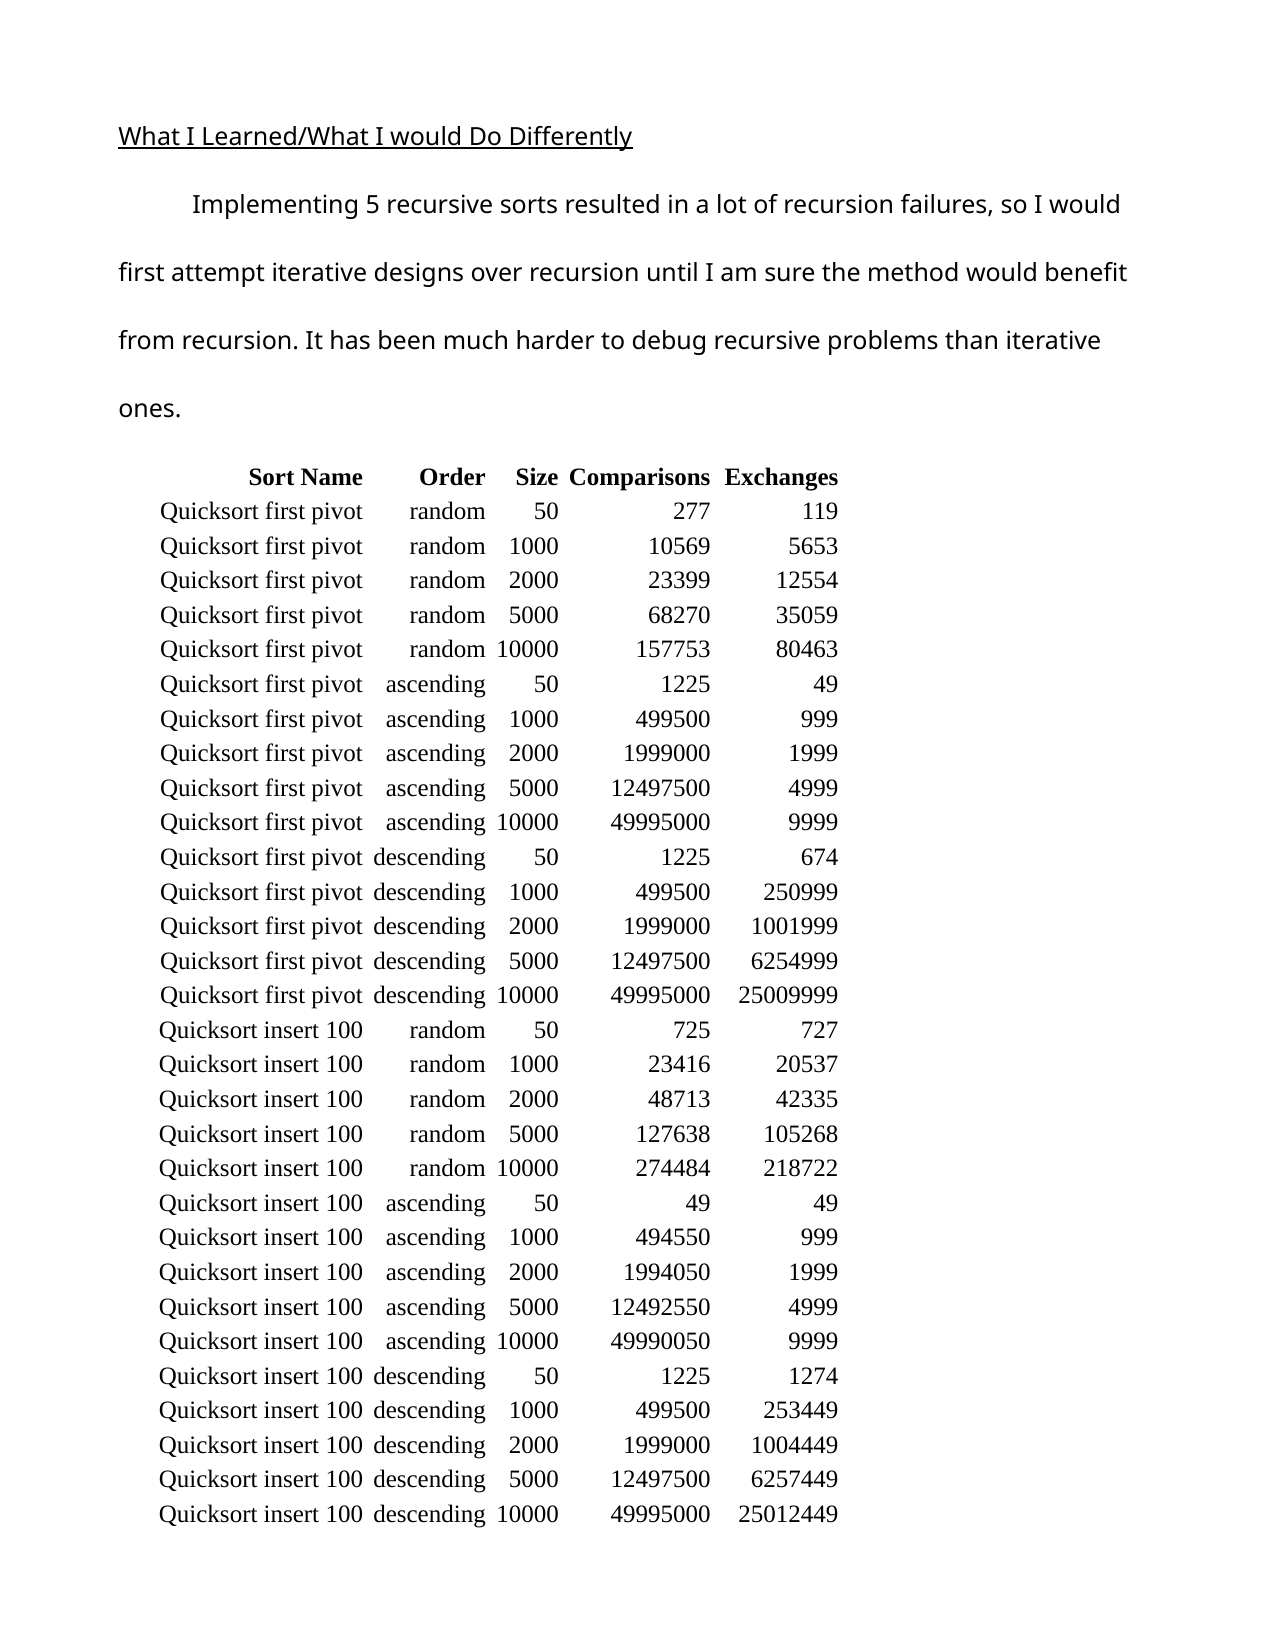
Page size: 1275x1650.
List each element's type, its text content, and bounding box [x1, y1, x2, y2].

table_cell 49990050 [561, 1323, 713, 1358]
table_cell descending [366, 908, 488, 943]
table_cell 2000 [489, 735, 561, 770]
table_cell 1999 [713, 1254, 841, 1289]
table_cell Quicksort insert 100 [118, 1220, 366, 1254]
table_cell 494550 [561, 1220, 713, 1254]
table_cell 35059 [713, 597, 841, 632]
table_cell 5000 [489, 1116, 561, 1150]
table_cell 5000 [489, 770, 561, 804]
table_cell 218722 [713, 1150, 841, 1185]
table_cell random [366, 632, 488, 666]
table_cell 499500 [561, 701, 713, 735]
table_cell 1999000 [561, 1427, 713, 1462]
table_cell Quicksort first pivot [118, 839, 366, 874]
table_cell 12554 [713, 563, 841, 597]
table_cell 1004449 [713, 1427, 841, 1462]
table_cell ascending [366, 1254, 488, 1289]
table_cell 49995000 [561, 805, 713, 839]
table_cell 12492550 [561, 1289, 713, 1323]
table_cell Quicksort insert 100 [118, 1462, 366, 1496]
table_cell Quicksort first pivot [118, 770, 366, 804]
table_cell 48713 [561, 1081, 713, 1116]
text Implementing 5 recursive sorts resulted in a lot of recursion failures, so I would first attempt iterative designs over recursion until I am sure the method would benefit from recursion. It has been much harder to debug recursive problems than iterative ones. [118, 186, 1157, 425]
table_cell random [366, 563, 488, 597]
table_cell Quicksort insert 100 [118, 1012, 366, 1047]
table_cell 1994050 [561, 1254, 713, 1289]
table_cell 50 [489, 666, 561, 701]
table_cell 499500 [561, 874, 713, 908]
table_cell 50 [489, 1185, 561, 1219]
table_cell 1999000 [561, 908, 713, 943]
table_cell 12497500 [561, 943, 713, 977]
table_cell descending [366, 1496, 488, 1531]
table_cell 674 [713, 839, 841, 874]
table_cell 25012449 [713, 1496, 841, 1531]
table_cell 1000 [489, 1047, 561, 1081]
table_cell descending [366, 943, 488, 977]
table_cell 10000 [489, 1496, 561, 1531]
table_cell ascending [366, 735, 488, 770]
table_cell Quicksort first pivot [118, 701, 366, 735]
table_cell 2000 [489, 908, 561, 943]
table_cell 2000 [489, 563, 561, 597]
table_cell ascending [366, 1220, 488, 1254]
table_cell 20537 [713, 1047, 841, 1081]
table_cell Quicksort insert 100 [118, 1427, 366, 1462]
table_cell 1225 [561, 666, 713, 701]
table_cell Quicksort insert 100 [118, 1150, 366, 1185]
table_cell descending [366, 839, 488, 874]
table_cell random [366, 528, 488, 562]
table_cell Quicksort insert 100 [118, 1289, 366, 1323]
table_cell 10000 [489, 1150, 561, 1185]
table_cell 5653 [713, 528, 841, 562]
table_cell 250999 [713, 874, 841, 908]
table_cell 5000 [489, 597, 561, 632]
table_cell 277 [561, 493, 713, 528]
table_cell Quicksort insert 100 [118, 1358, 366, 1392]
table_cell Quicksort first pivot [118, 666, 366, 701]
table_cell 1225 [561, 839, 713, 874]
table_cell 23416 [561, 1047, 713, 1081]
table_cell 5000 [489, 1289, 561, 1323]
table_cell 725 [561, 1012, 713, 1047]
table_cell 727 [713, 1012, 841, 1047]
table_cell descending [366, 1393, 488, 1427]
table_cell random [366, 1012, 488, 1047]
table_cell Quicksort insert 100 [118, 1081, 366, 1116]
table_cell 274484 [561, 1150, 713, 1185]
table_cell 1225 [561, 1358, 713, 1392]
table_cell 5000 [489, 1462, 561, 1496]
table_cell ascending [366, 1323, 488, 1358]
table_cell Quicksort first pivot [118, 563, 366, 597]
table_cell ascending [366, 770, 488, 804]
table_cell 105268 [713, 1116, 841, 1150]
table_cell 10000 [489, 632, 561, 666]
table_cell 9999 [713, 1323, 841, 1358]
table_cell Quicksort insert 100 [118, 1047, 366, 1081]
table_header Size [489, 459, 561, 493]
table_cell 253449 [713, 1393, 841, 1427]
table_cell random [366, 1081, 488, 1116]
table_cell Quicksort insert 100 [118, 1116, 366, 1150]
table_cell 49995000 [561, 1496, 713, 1531]
table_cell random [366, 1150, 488, 1185]
table_cell Quicksort first pivot [118, 632, 366, 666]
table_cell 49 [713, 1185, 841, 1219]
table_cell 2000 [489, 1254, 561, 1289]
table_header Comparisons [561, 459, 713, 493]
table_cell ascending [366, 1185, 488, 1219]
table_cell descending [366, 978, 488, 1012]
table_cell Quicksort first pivot [118, 493, 366, 528]
table_cell Quicksort first pivot [118, 908, 366, 943]
table_cell Quicksort insert 100 [118, 1323, 366, 1358]
table_cell Quicksort first pivot [118, 528, 366, 562]
table_cell ascending [366, 666, 488, 701]
table_cell 1999 [713, 735, 841, 770]
table_cell 6257449 [713, 1462, 841, 1496]
table_cell Quicksort first pivot [118, 943, 366, 977]
table_cell 23399 [561, 563, 713, 597]
table_cell descending [366, 1427, 488, 1462]
table_cell ascending [366, 701, 488, 735]
table_cell 499500 [561, 1393, 713, 1427]
table_cell 50 [489, 839, 561, 874]
table_cell 999 [713, 701, 841, 735]
table_cell 10000 [489, 805, 561, 839]
table_cell Quicksort first pivot [118, 978, 366, 1012]
table_cell random [366, 493, 488, 528]
table_cell 25009999 [713, 978, 841, 1012]
table_cell 1000 [489, 701, 561, 735]
table_cell descending [366, 1358, 488, 1392]
table_cell Quicksort insert 100 [118, 1393, 366, 1427]
table_cell 10569 [561, 528, 713, 562]
table_cell 157753 [561, 632, 713, 666]
table_cell random [366, 1047, 488, 1081]
table_cell 50 [489, 1358, 561, 1392]
table_cell Quicksort first pivot [118, 874, 366, 908]
table_cell 6254999 [713, 943, 841, 977]
table_cell 999 [713, 1220, 841, 1254]
table_cell 12497500 [561, 770, 713, 804]
table_cell 1999000 [561, 735, 713, 770]
table_cell 2000 [489, 1427, 561, 1462]
table_cell 12497500 [561, 1462, 713, 1496]
table_cell 4999 [713, 770, 841, 804]
table_cell ascending [366, 805, 488, 839]
table_cell ascending [366, 1289, 488, 1323]
table_cell Quicksort insert 100 [118, 1254, 366, 1289]
table_cell 42335 [713, 1081, 841, 1116]
table_cell 4999 [713, 1289, 841, 1323]
table_cell Quicksort first pivot [118, 735, 366, 770]
table_cell 50 [489, 1012, 561, 1047]
table_header Exchanges [713, 459, 841, 493]
table_cell 119 [713, 493, 841, 528]
table_cell 49 [713, 666, 841, 701]
table_cell descending [366, 874, 488, 908]
table_cell 5000 [489, 943, 561, 977]
table_cell Quicksort first pivot [118, 597, 366, 632]
table_cell Quicksort insert 100 [118, 1496, 366, 1531]
table_cell 1001999 [713, 908, 841, 943]
table_cell descending [366, 1462, 488, 1496]
table_cell 49995000 [561, 978, 713, 1012]
table_cell 50 [489, 493, 561, 528]
table_cell random [366, 597, 488, 632]
table_cell random [366, 1116, 488, 1150]
table_cell 80463 [713, 632, 841, 666]
table_cell Quicksort first pivot [118, 805, 366, 839]
table_header Sort Name [118, 459, 366, 493]
table_header Order [366, 459, 488, 493]
table_cell 1000 [489, 528, 561, 562]
table_cell Quicksort insert 100 [118, 1185, 366, 1219]
table_cell 10000 [489, 1323, 561, 1358]
table_cell 2000 [489, 1081, 561, 1116]
table_cell 49 [561, 1185, 713, 1219]
table_cell 1000 [489, 1220, 561, 1254]
table_cell 1000 [489, 874, 561, 908]
table_cell 1274 [713, 1358, 841, 1392]
table_cell 1000 [489, 1393, 561, 1427]
table_cell 127638 [561, 1116, 713, 1150]
table_cell 10000 [489, 978, 561, 1012]
table_cell 68270 [561, 597, 713, 632]
text What I Learned/What I would Do Differently [118, 118, 1157, 152]
table_cell 9999 [713, 805, 841, 839]
